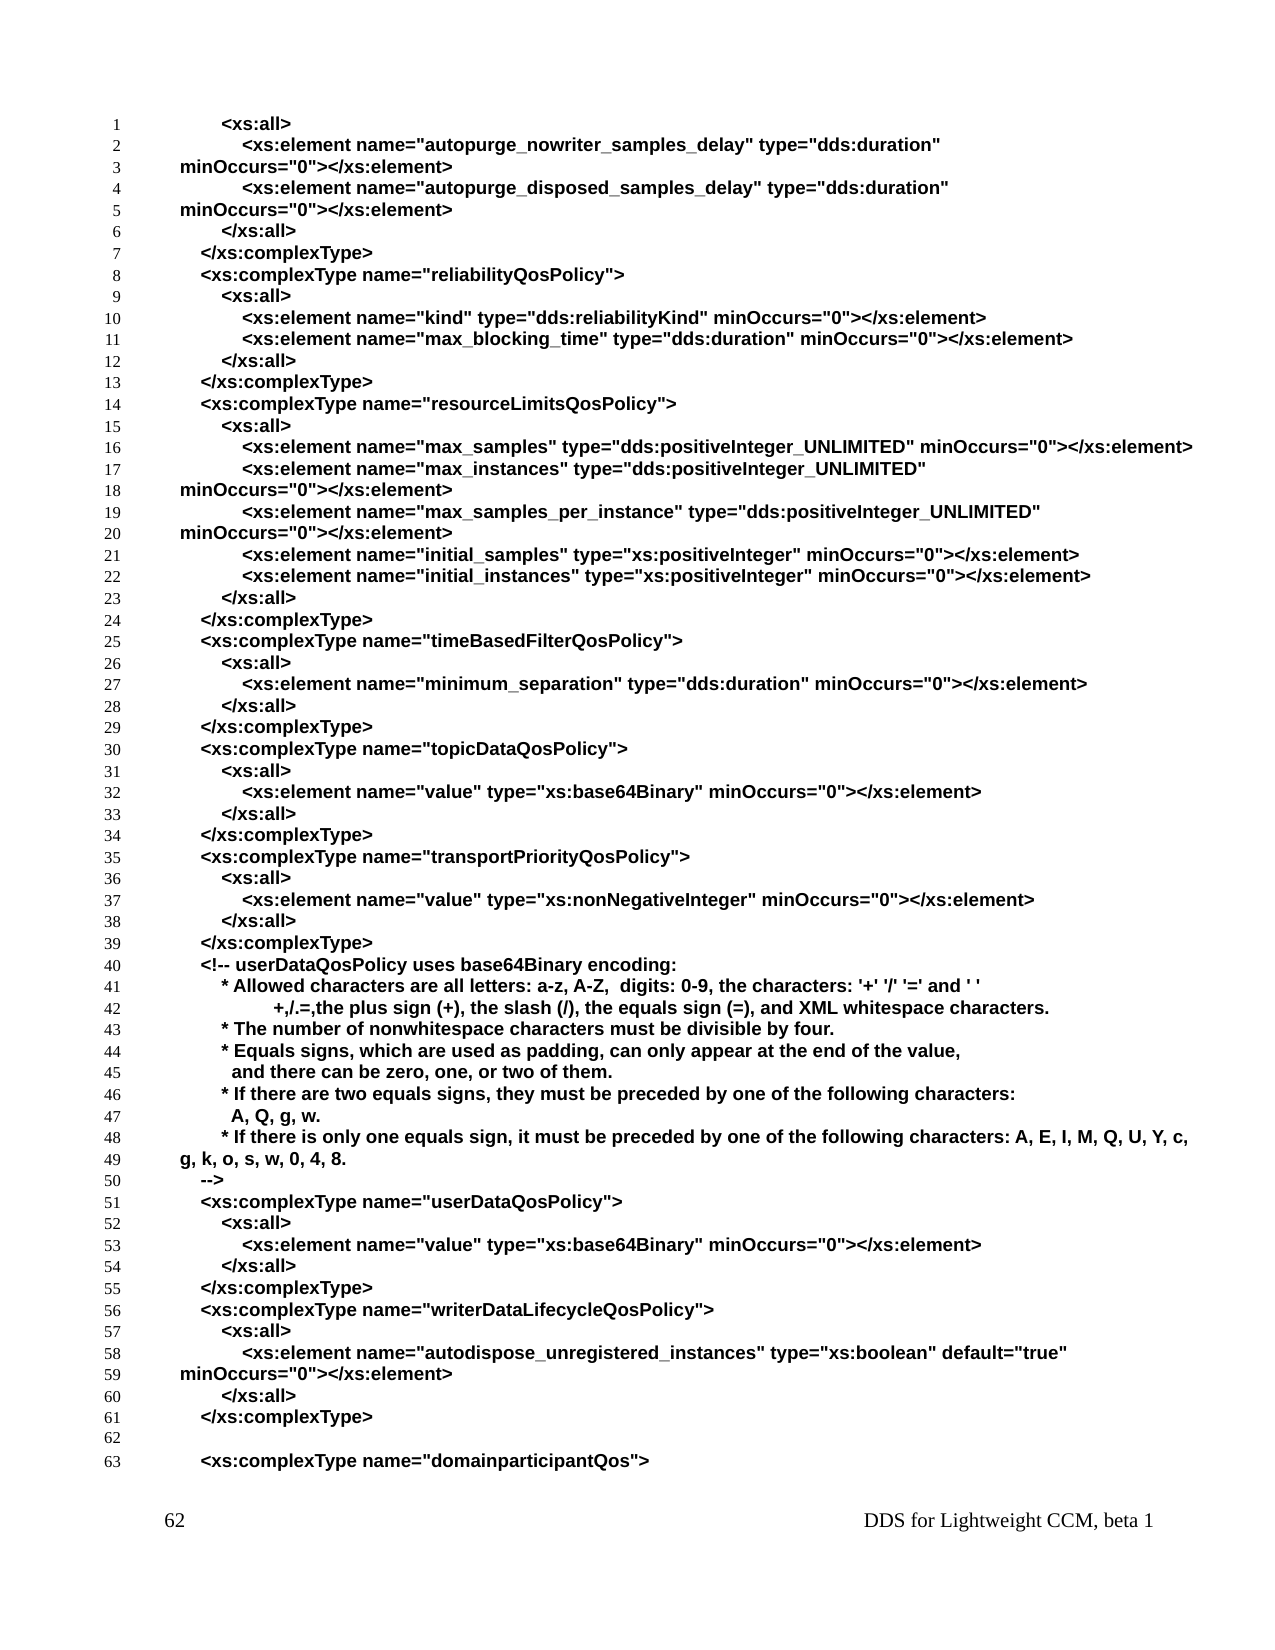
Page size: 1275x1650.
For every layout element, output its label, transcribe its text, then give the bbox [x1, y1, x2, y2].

text <xs:complexType name="transportPriorityQosPolicy"> [179, 846, 1200, 867]
text <xs:all> [179, 414, 1200, 436]
text <xs:element name="value" type="xs:base64Binary" minOccurs="0"></xs:element> [179, 781, 1200, 802]
text </xs:all> [179, 220, 1200, 242]
text <xs:all> [179, 1212, 1200, 1234]
text <xs:element name="kind" type="dds:reliabilityKind" minOccurs="0"></xs:element> [179, 307, 1200, 328]
text <xs:all> [179, 759, 1200, 781]
text <xs:element name="max_samples" type="dds:positiveInteger_UNLIMITED" minOccurs="0"></xs:element> [179, 436, 1200, 457]
text <xs:element name="autodispose_unregistered_instances" type="xs:boolean" default="true" minOccurs="0"></xs:element> [179, 1342, 1200, 1385]
text <xs:element name="max_blocking_time" type="dds:duration" minOccurs="0"></xs:element> [179, 328, 1200, 350]
text * If there are two equals signs, they must be preceded by one of the following characters: [179, 1083, 1200, 1104]
text <xs:complexType name="resourceLimitsQosPolicy"> [179, 393, 1200, 414]
text * Allowed characters are all letters: a-z, A-Z, digits: 0-9, the characters: '+' '/' '=' and ' ' [179, 975, 1200, 997]
text * The number of nonwhitespace characters must be divisible by four. [179, 1018, 1200, 1040]
text <!-- userDataQosPolicy uses base64Binary encoding: [179, 953, 1200, 975]
text <xs:element name="value" type="xs:base64Binary" minOccurs="0"></xs:element> [179, 1234, 1200, 1255]
text </xs:all> [179, 587, 1200, 608]
text </xs:complexType> [179, 608, 1200, 630]
text and there can be zero, one, or two of them. [179, 1061, 1200, 1083]
text <xs:complexType name="writerDataLifecycleQosPolicy"> [179, 1298, 1200, 1320]
text <xs:element name="initial_instances" type="xs:positiveInteger" minOccurs="0"></xs:element> [179, 565, 1200, 587]
text --> [179, 1169, 1200, 1191]
text </xs:complexType> [179, 1277, 1200, 1298]
text </xs:all> [179, 1255, 1200, 1277]
text </xs:complexType> [179, 824, 1200, 846]
text </xs:all> [179, 802, 1200, 824]
text <xs:element name="autopurge_nowriter_samples_delay" type="dds:duration" minOccurs="0"></xs:element> [179, 134, 1200, 177]
text <xs:all> [179, 112, 1200, 134]
text </xs:all> [179, 695, 1200, 716]
text <xs:element name="autopurge_disposed_samples_delay" type="dds:duration" minOccurs="0"></xs:element> [179, 177, 1200, 220]
text <xs:complexType name="userDataQosPolicy"> [179, 1191, 1200, 1212]
text <xs:element name="minimum_separation" type="dds:duration" minOccurs="0"></xs:element> [179, 673, 1200, 695]
text </xs:complexType> [179, 242, 1200, 263]
text <xs:element name="max_samples_per_instance" type="dds:positiveInteger_UNLIMITED" minOccurs="0"></xs:element> [179, 501, 1200, 544]
text A, Q, g, w. [179, 1104, 1200, 1126]
text +,/.=,the plus sign (+), the slash (/), the equals sign (=), and XML whitespace characters. [179, 997, 1200, 1018]
text <xs:element name="value" type="xs:nonNegativeInteger" minOccurs="0"></xs:element> [179, 889, 1200, 910]
text </xs:complexType> [179, 932, 1200, 953]
text </xs:complexType> [179, 716, 1200, 738]
text <xs:element name="max_instances" type="dds:positiveInteger_UNLIMITED" minOccurs="0"></xs:element> [179, 457, 1200, 501]
text <xs:complexType name="timeBasedFilterQosPolicy"> [179, 630, 1200, 652]
text </xs:complexType> [179, 371, 1200, 393]
text </xs:all> [179, 1385, 1200, 1406]
text * If there is only one equals sign, it must be preceded by one of the following characters: A, E, I, M, Q, U, Y, c, g, k, o, s, w, 0, 4, 8. [179, 1126, 1200, 1169]
text <xs:complexType name="reliabilityQosPolicy"> [179, 263, 1200, 285]
text <xs:all> [179, 1320, 1200, 1342]
text <xs:all> [179, 285, 1200, 307]
text </xs:complexType> [179, 1406, 1200, 1428]
text <xs:complexType name="domainparticipantQos"> [179, 1449, 1200, 1471]
text <xs:complexType name="topicDataQosPolicy"> [179, 738, 1200, 759]
text <xs:all> [179, 652, 1200, 673]
text </xs:all> [179, 910, 1200, 932]
text <xs:element name="initial_samples" type="xs:positiveInteger" minOccurs="0"></xs:element> [179, 544, 1200, 565]
text <xs:all> [179, 867, 1200, 889]
text </xs:all> [179, 350, 1200, 371]
text * Equals signs, which are used as padding, can only appear at the end of the value, [179, 1040, 1200, 1061]
